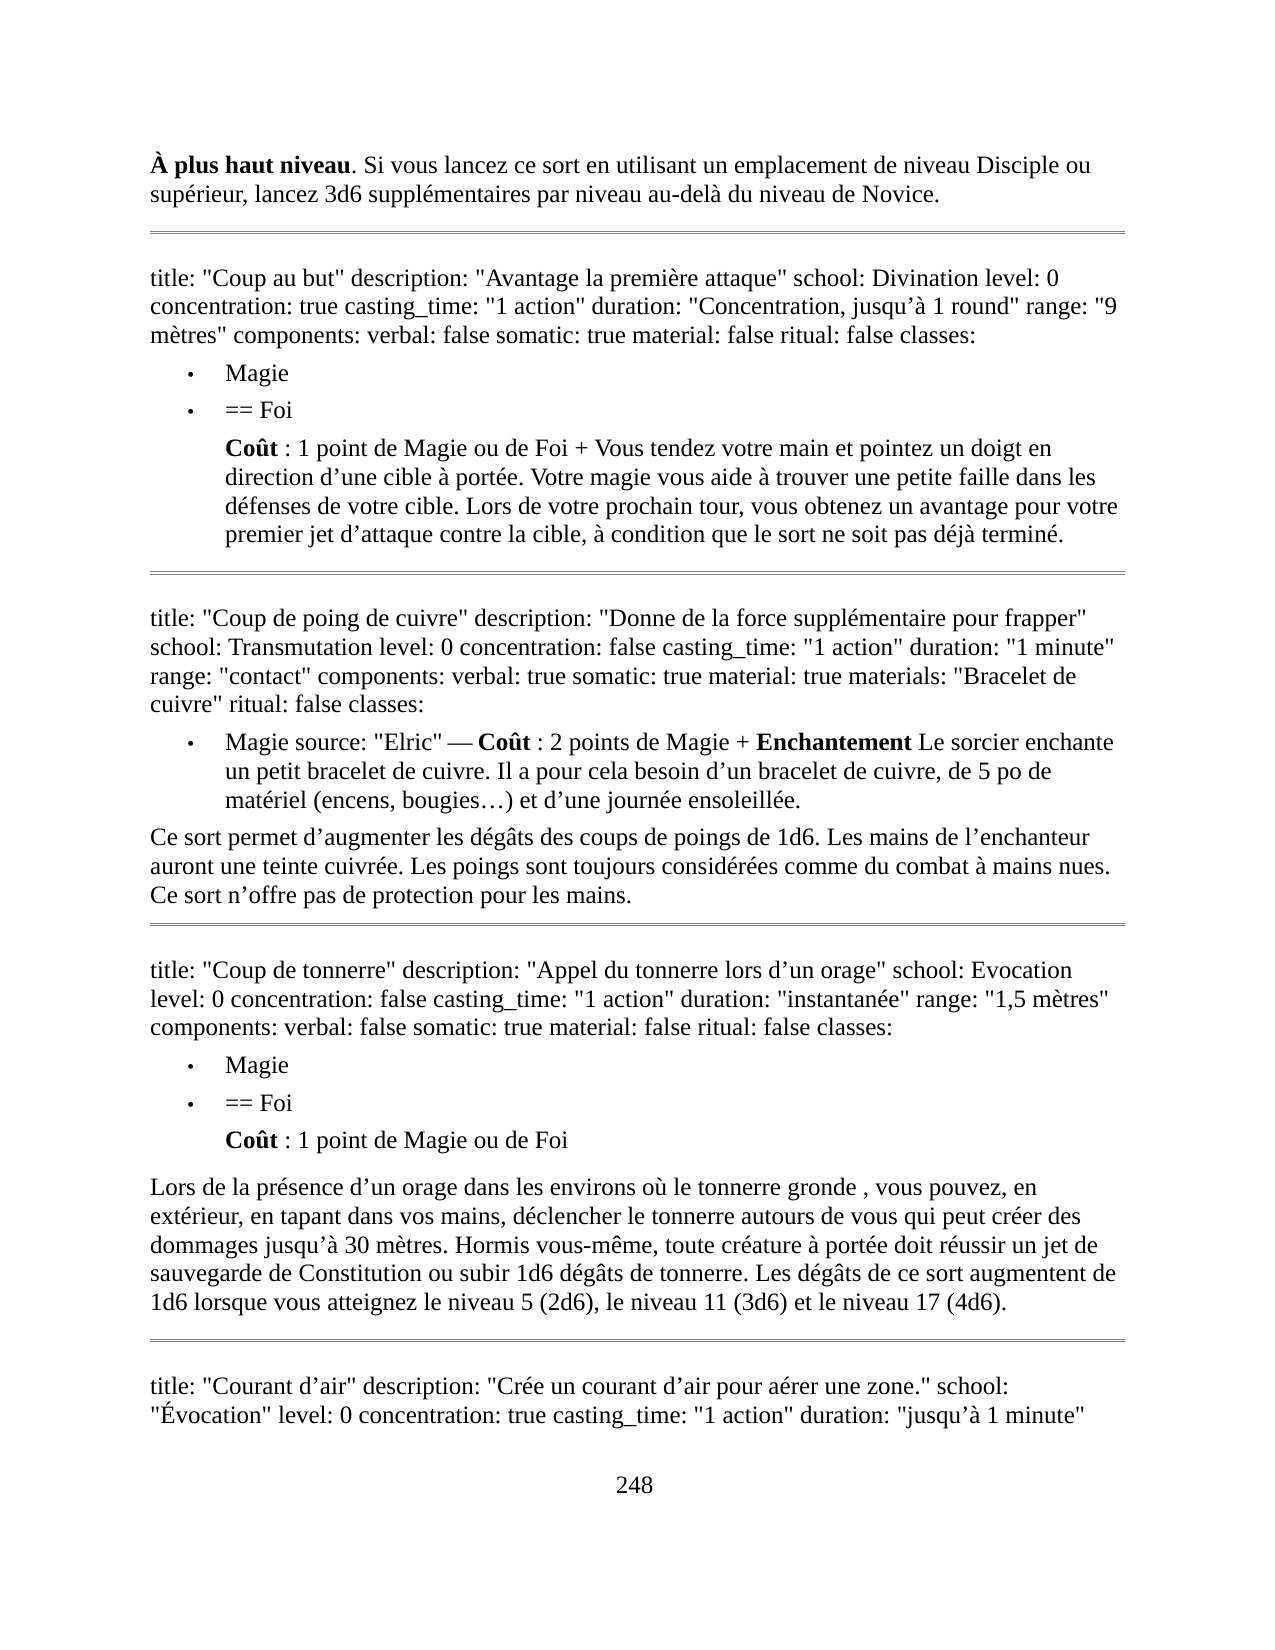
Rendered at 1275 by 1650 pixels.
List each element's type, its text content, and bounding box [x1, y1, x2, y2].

list Magie [187, 358, 1125, 387]
text title: "Coup au but" description: "Avantage la première attaque" school: Divination level: 0 concentration: true casting_time: "1 action" duration: "Concentration, jusqu’à 1 round" range: "9 mètres" components: verbal: false somatic: true material: false ritual: false classes: [150, 263, 1125, 349]
list Coût : 1 point de Magie ou de Foi [187, 1126, 1125, 1154]
text title: "Courant d’air" description: "Crée un courant d’air pour aérer une zone." school: "Évocation" level: 0 concentration: true casting_time: "1 action" duration: "jusqu’à 1 minute" [150, 1371, 1125, 1428]
text title: "Coup de poing de cuivre" description: "Donne de la force supplémentaire pour frapper" school: Transmutation level: 0 concentration: false casting_time: "1 action" duration: "1 minute" range: "contact" components: verbal: true somatic: true material: true materials: "Bracelet de cuivre" ritual: false classes: [150, 603, 1125, 718]
list == Foi [187, 396, 1125, 424]
text Lors de la présence d’un orage dans les environs où le tonnerre gronde , vous pouvez, en extérieur, en tapant dans vos mains, déclencher le tonnerre autours de vous qui peut créer des dommages jusqu’à 30 mètres. Hormis vous-même, toute créature à portée doit réussir un jet de sauvegarde de Constitution ou subir 1d6 dégâts de tonnerre. Les dégâts de ce sort augmentent de 1d6 lorsque vous atteignez le niveau 5 (2d6), le niveau 11 (3d6) et le niveau 17 (4d6). [150, 1172, 1125, 1316]
list Magie source: "Elric" — Coût : 2 points de Magie + Enchantement Le sorcier enchante un petit bracelet de cuivre. Il a pour cela besoin d’un bracelet de cuivre, de 5 po de matériel (encens, bougies…​) et d’une journée ensoleillée. [187, 727, 1125, 813]
list Magie [187, 1050, 1125, 1079]
text À plus haut niveau. Si vous lancez ce sort en utilisant un emplacement de niveau Disciple ou supérieur, lancez 3d6 supplémentaires par niveau au-delà du niveau de Novice. [150, 150, 1125, 207]
list == Foi [187, 1088, 1125, 1117]
text Ce sort permet d’augmenter les dégâts des coups de poings de 1d6. Les mains de l’enchanteur auront une teinte cuivrée. Les poings sont toujours considérées comme du combat à mains nues. Ce sort n’offre pas de protection pour les mains. [150, 822, 1125, 909]
text title: "Coup de tonnerre" description: "Appel du tonnerre lors d’un orage" school: Evocation level: 0 concentration: false casting_time: "1 action" duration: "instantanée" range: "1,5 mètres" components: verbal: false somatic: true material: false ritual: false classes: [150, 955, 1125, 1041]
list Coût : 1 point de Magie ou de Foi + Vous tendez votre main et pointez un doigt en direction d’une cible à portée. Votre magie vous aide à trouver une petite faille dans les défenses de votre cible. Lors de votre prochain tour, vous obtenez un avantage pour votre premier jet d’attaque contre la cible, à condition que le sort ne soit pas déjà terminé. [187, 433, 1125, 548]
